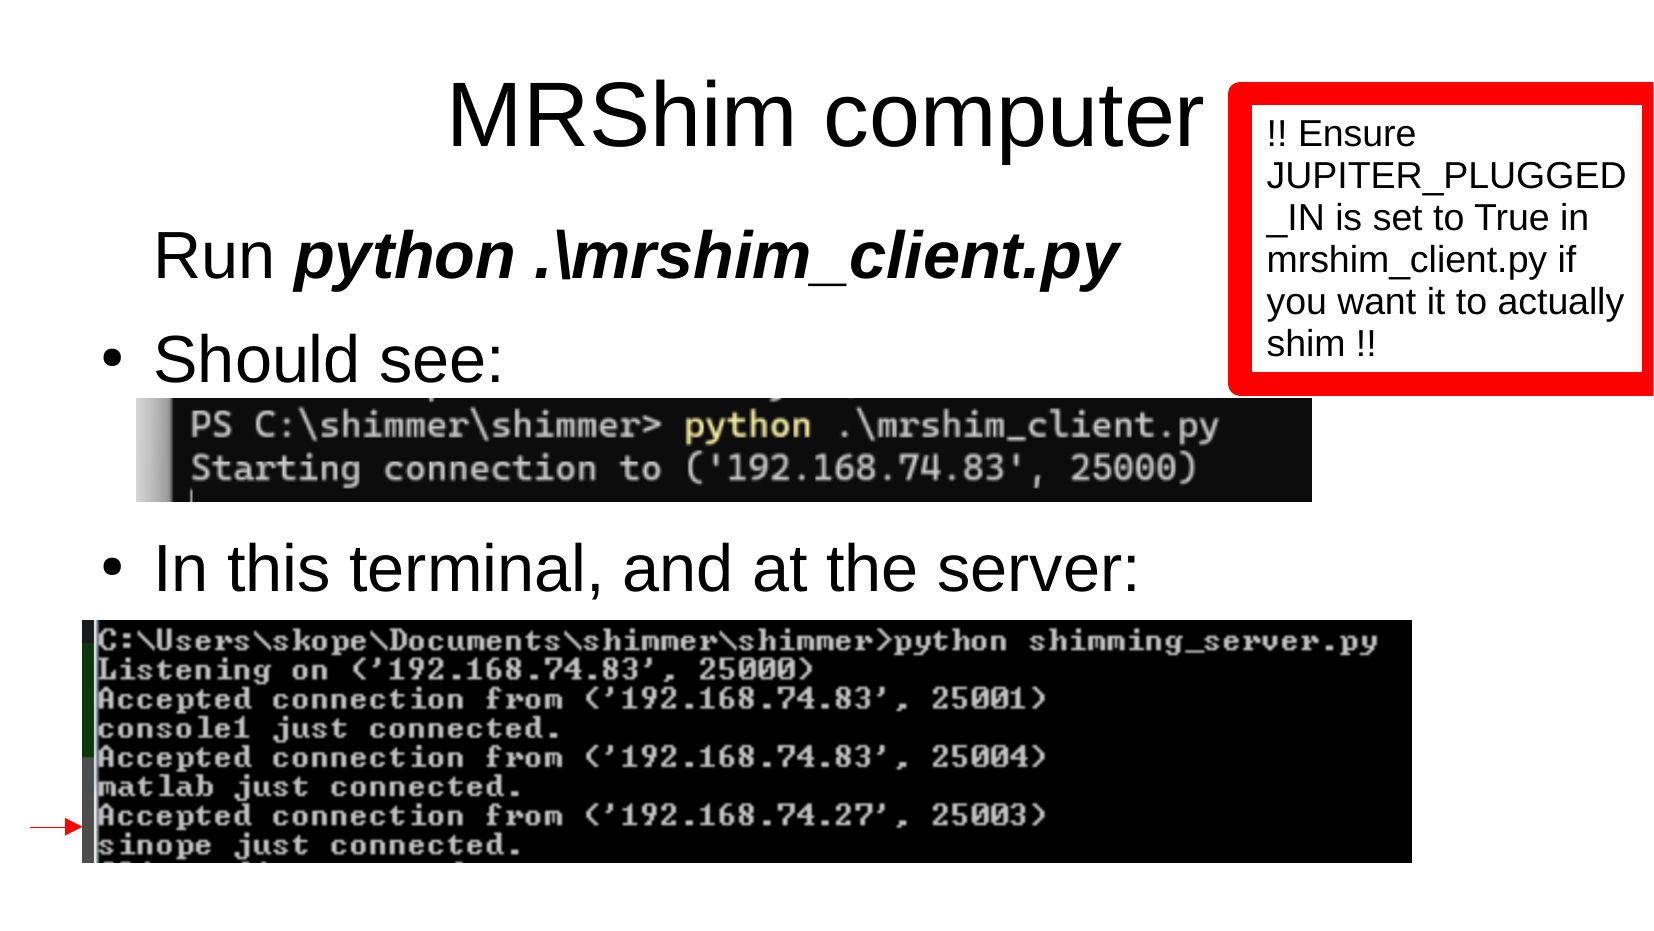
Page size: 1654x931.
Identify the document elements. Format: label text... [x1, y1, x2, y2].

picture [82, 620, 1412, 863]
picture [136, 398, 1312, 502]
text_box !! Ensure JUPITER_PLUGGED_IN is set to True in mrshim_client.py if you want it to actually shim !! [1240, 93, 1654, 384]
list Run python .\mrshim_client.py Should see: In this terminal, and at the server: [82, 217, 1571, 758]
title MRShim computer [82, 37, 1571, 193]
